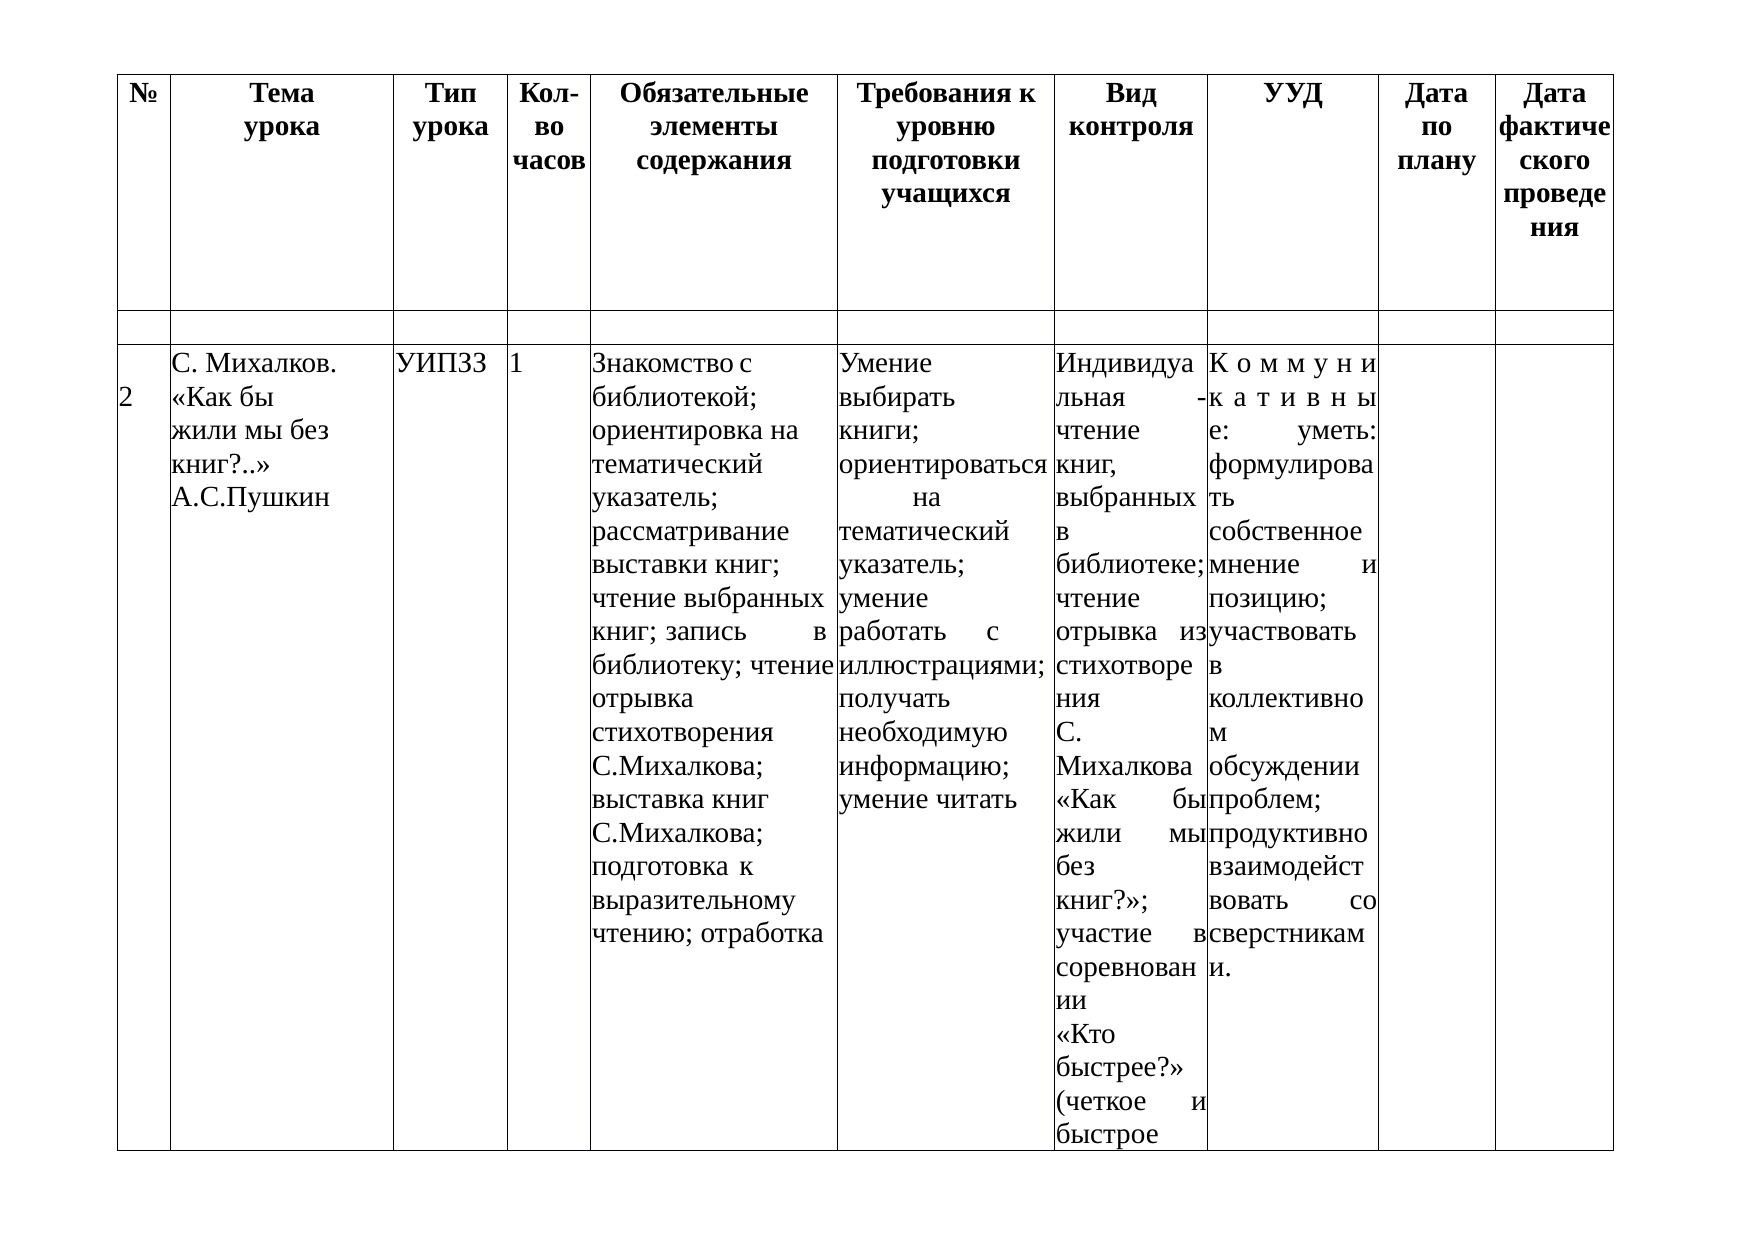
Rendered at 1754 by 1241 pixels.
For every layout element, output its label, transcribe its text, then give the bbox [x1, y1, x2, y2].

table_cell 2 [118, 345, 170, 1150]
table_header Обязательные элементы содержания [591, 75, 837, 309]
table_header Дата по плану [1379, 75, 1495, 309]
table_cell 1 [508, 345, 590, 1150]
table_cell [394, 311, 507, 344]
table_header Кол-во часов [508, 75, 590, 309]
table_cell [118, 311, 170, 344]
table_header УУД [1208, 75, 1378, 309]
table_cell [838, 311, 1054, 344]
table_cell [1379, 311, 1495, 344]
table_cell Умение выбирать книги; ориентироваться на тематический указатель; умение работать с иллюстрациями; получать необходимую информацию; умение читать [838, 345, 1054, 1150]
table_cell К о м м у н и к а т и в н ы е: уметь: формулировать собственное мнение и позицию; участвовать в коллективном обсуждении проблем; продуктивно взаимодействовать со сверстниками. [1208, 345, 1378, 1150]
table_cell [1496, 345, 1613, 1150]
table_header Требования к уровню подготовки учащихся [838, 75, 1054, 309]
table_header № [118, 75, 170, 309]
table_cell [508, 311, 590, 344]
table_cell С. Михалков. «Как бы жили мы без книг?..» А.С.Пушкин [171, 345, 393, 1150]
table_header Тема урока [171, 75, 393, 309]
table_header Дата фактического проведения [1496, 75, 1613, 309]
table_cell [1379, 345, 1495, 1150]
table_cell УИПЗЗ [394, 345, 507, 1150]
table_header Тип урока [394, 75, 507, 309]
table_cell [1496, 311, 1613, 344]
table_cell Знакомство с библиотекой; ориентировка на тематический указатель; рассматривание выставки книг; чтение выбранных книг; запись в библиотеку; чтение отрывка стихотворения С.Михалкова; выставка книг С.Михалкова; подготовка к выразительному чтению; отработка [591, 345, 837, 1150]
table_cell Индивидуальная - чтение книг, выбранных в библиотеке; чтение отрывка из стихотворения С. Михалкова «Как бы жили мы без книг?»; участие в соревновании «Кто быстрее?» (четкое и быстрое [1055, 345, 1207, 1150]
table_header Вид контроля [1055, 75, 1207, 309]
table_cell [171, 311, 393, 344]
